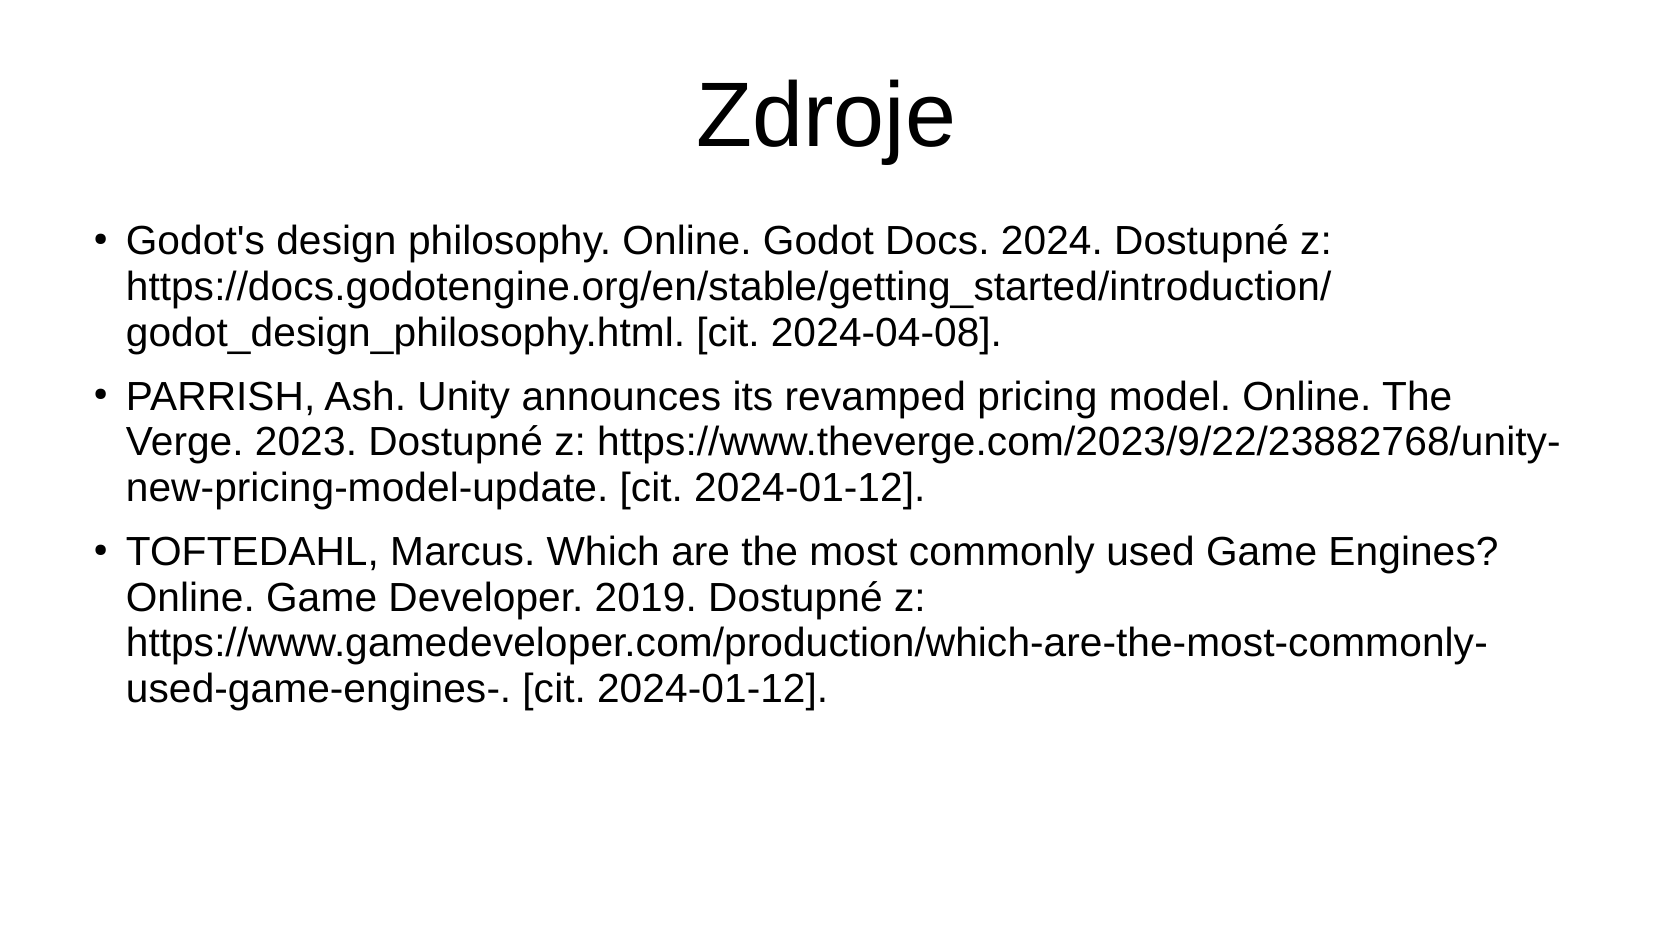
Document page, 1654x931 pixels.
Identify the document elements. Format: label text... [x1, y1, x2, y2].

title Zdroje [82, 37, 1571, 193]
list Godot's design philosophy. Online. Godot Docs. 2024. Dostupné z: https://docs.godotengine.org/en/stable/getting_started/introduction/godot_design_philosophy.html. [cit. 2024-04-08]. PARRISH, Ash. Unity announces its revamped pricing model. Online. The Verge. 2023. Dostupné z: https://www.theverge.com/2023/9/22/23882768/unity-new-pricing-model-update. [cit. 2024-01-12]. TOFTEDAHL, Marcus. Which are the most commonly used Game Engines? Online. Game Developer. 2019. Dostupné z: https://www.gamedeveloper.com/production/which-are-the-most-commonly-used-game-engines-. [cit. 2024-01-12]. [82, 217, 1571, 758]
